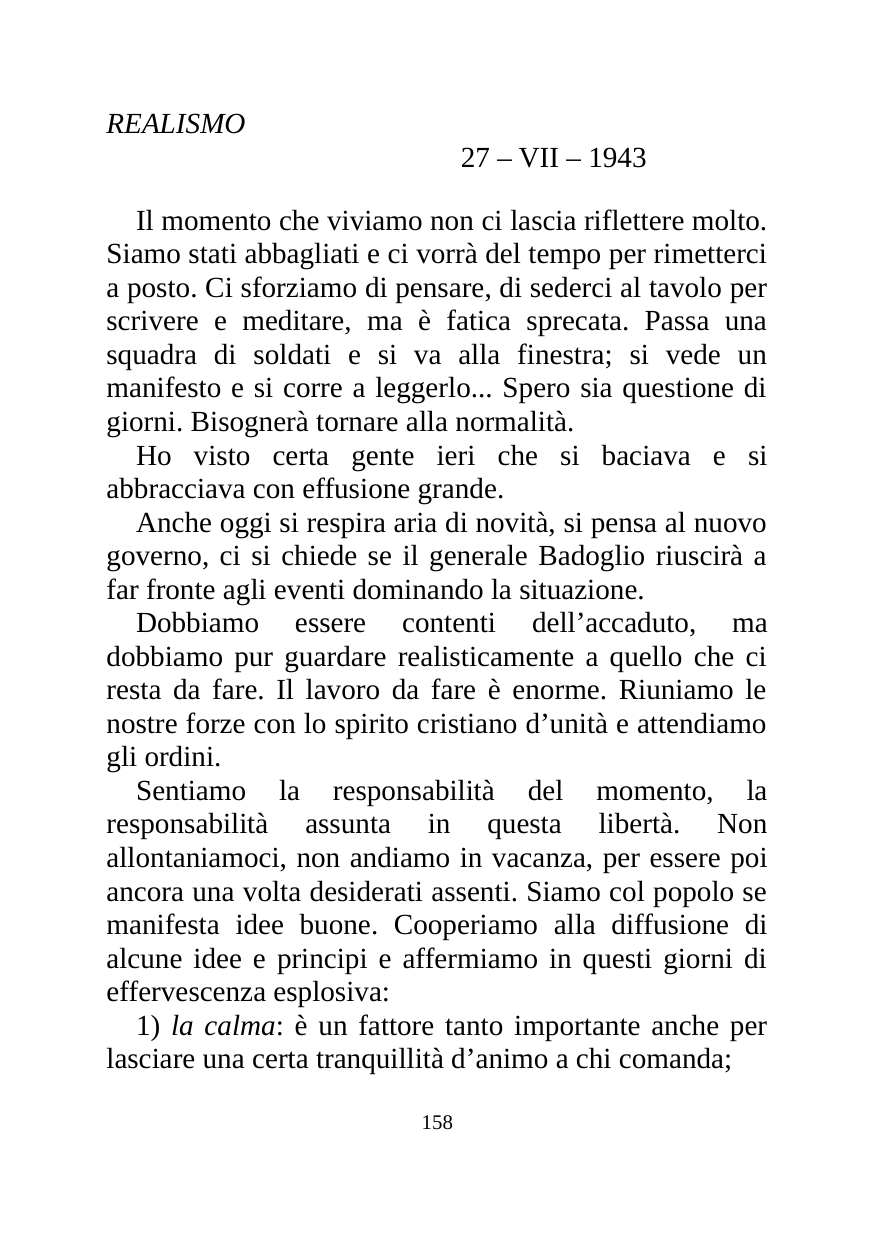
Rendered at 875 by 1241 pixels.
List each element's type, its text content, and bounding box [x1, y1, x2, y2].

text Dobbiamo essere contenti dell’accaduto, ma dobbiamo pur guardare realisticamente a quello che ci resta da fare. Il lavoro da fare è enorme. Riuniamo le nostre forze con lo spirito cristiano d’unità e attendiamo gli ordini. [106, 605, 768, 773]
subtitle REALISMO 27 – VII – 1943 [106, 106, 768, 173]
text Il momento che viviamo non ci lascia riflettere molto. Siamo stati abbagliati e ci vorrà del tempo per rimetterci a posto. Ci sforziamo di pensare, di sederci al tavolo per scrivere e meditare, ma è fatica sprecata. Passa una squadra di soldati e si va alla finestra; si vede un manifesto e si corre a leggerlo... Spero sia questione di giorni. Bisognerà tornare alla normalità. [106, 203, 768, 438]
text Anche oggi si respira aria di novità, si pensa al nuovo governo, ci si chiede se il generale Badoglio riuscirà a far fronte agli eventi dominando la situazione. [106, 505, 768, 605]
text Ho visto certa gente ieri che si baciava e si abbracciava con effusione grande. [106, 438, 768, 505]
text 1) la calma: è un fattore tanto importante anche per lasciare una certa tranquillità d’animo a chi comanda; [106, 1008, 768, 1075]
text Sentiamo la responsabilità del momento, la responsabilità assunta in questa libertà. Non allontaniamoci, non andiamo in vacanza, per essere poi ancora una volta desiderati assenti. Siamo col popolo se manifesta idee buone. Cooperiamo alla diffusione di alcune idee e principi e affermiamo in questi giorni di effervescenza esplosiva: [106, 773, 768, 1008]
